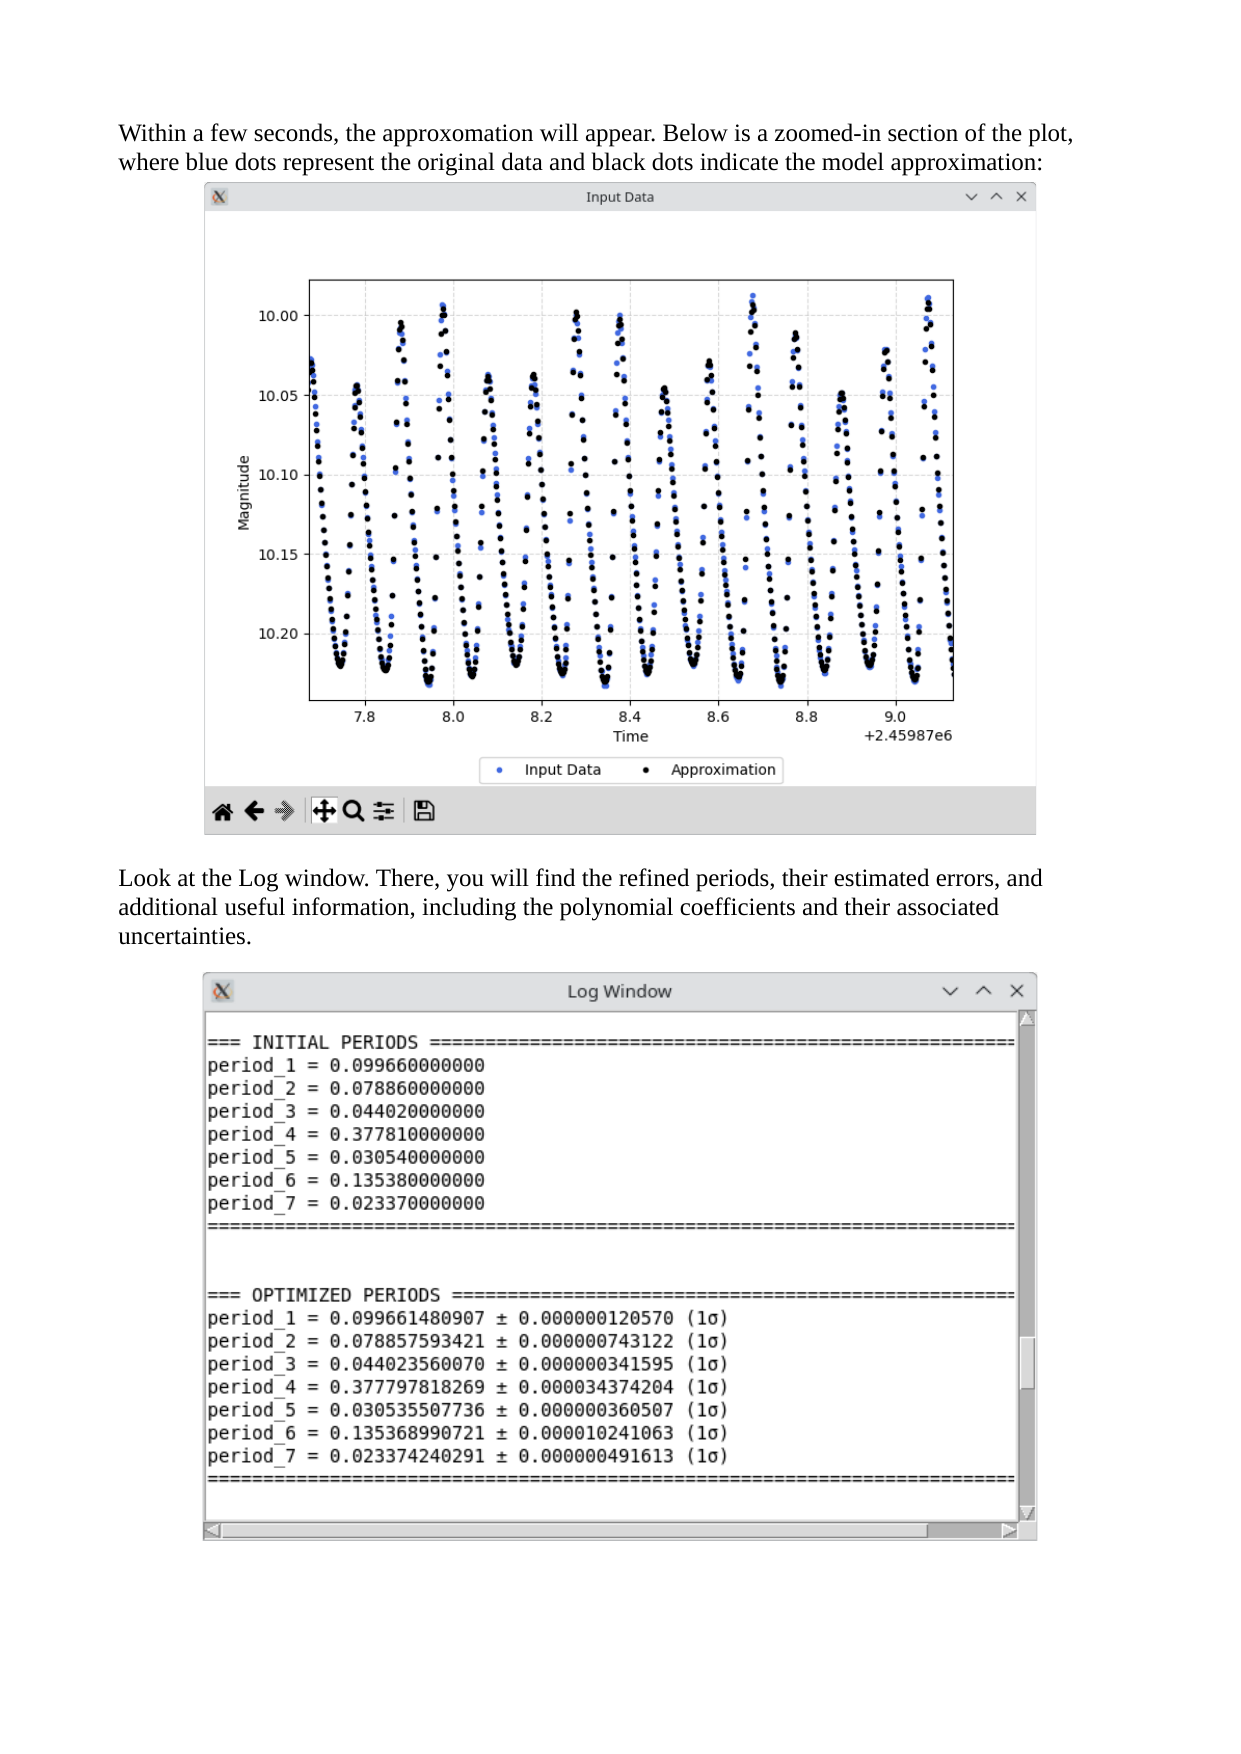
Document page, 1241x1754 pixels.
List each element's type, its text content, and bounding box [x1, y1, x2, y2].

picture [204, 182, 1037, 835]
text Within a few seconds, the approxomation will appear. Below is a zoomed-in section of the plot, where blue dots represent the original data and black dots indicate the model approximation: [118, 118, 1122, 176]
text Look at the Log window. There, you will find the refined periods, their estimated errors, and additional useful information, including the polynomial coefficients and their associated uncertainties. [118, 863, 1122, 949]
picture [202, 972, 1038, 1541]
